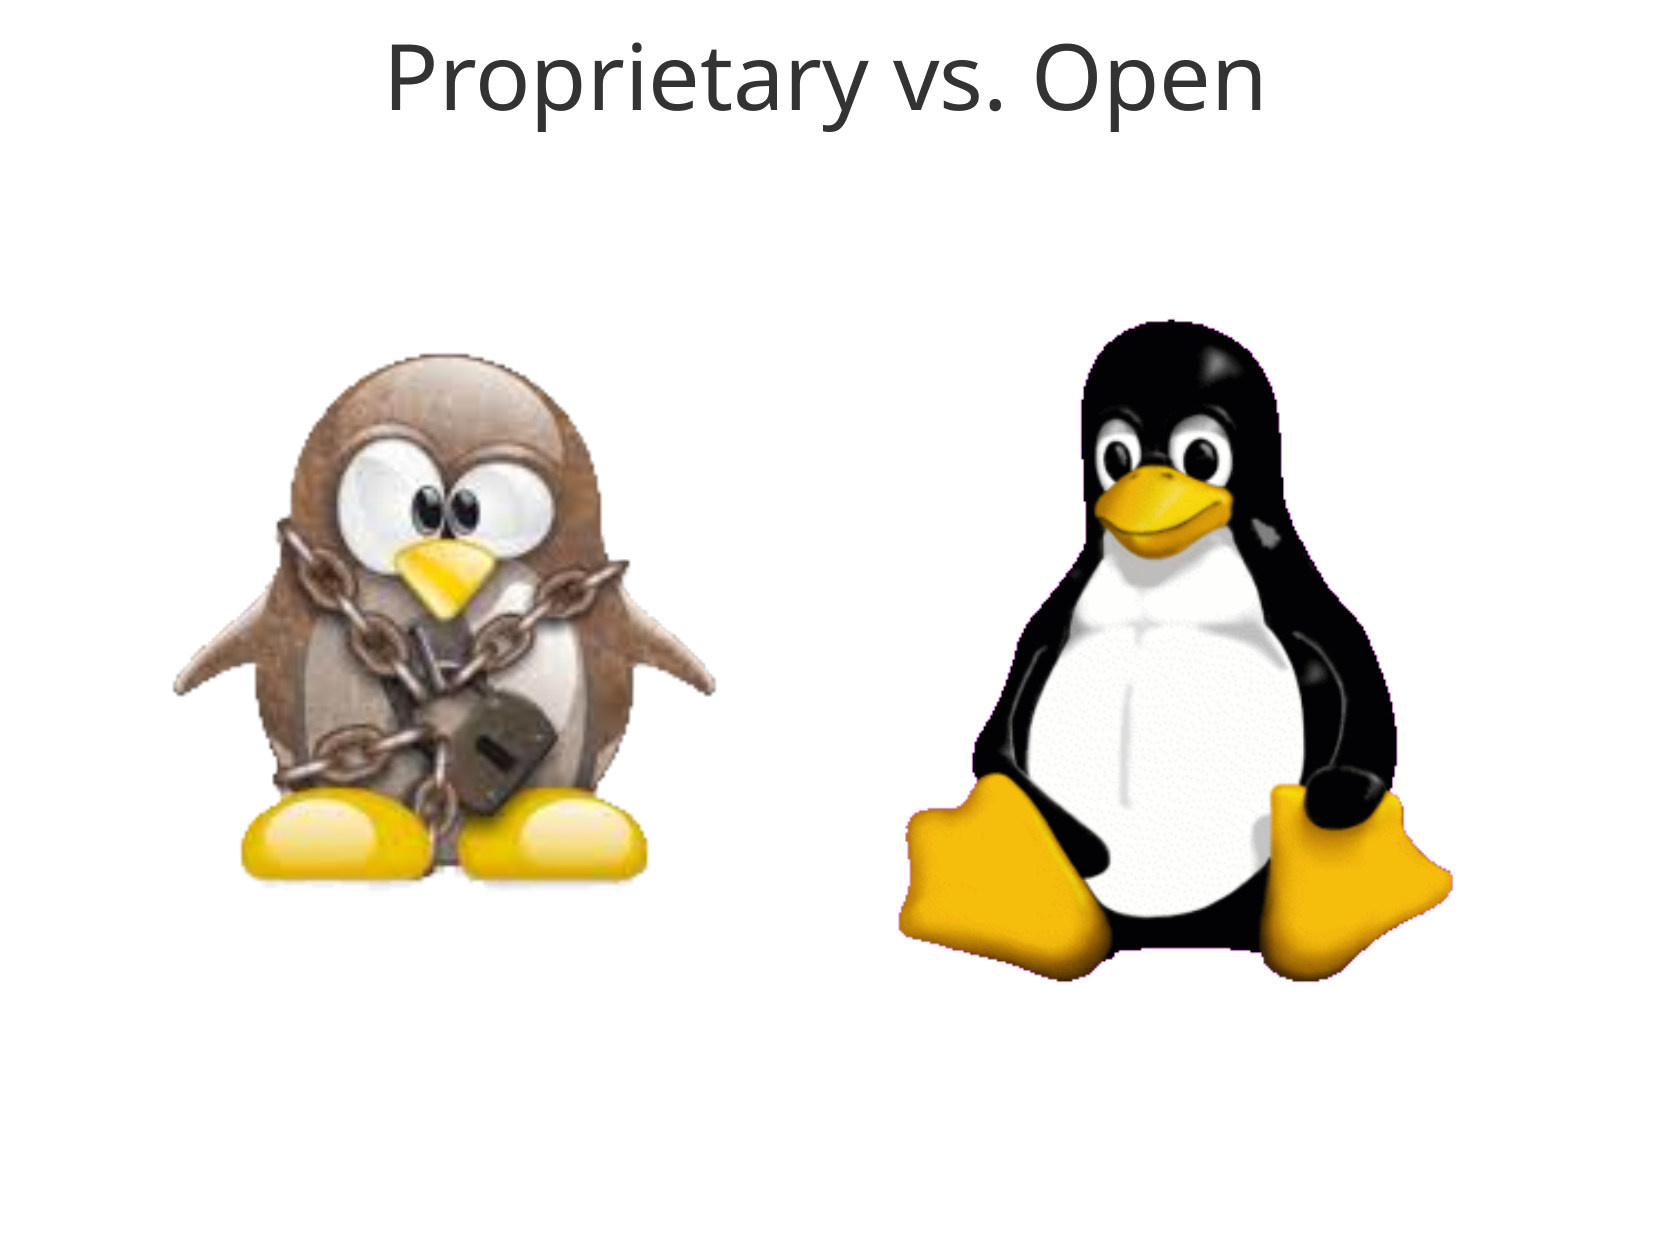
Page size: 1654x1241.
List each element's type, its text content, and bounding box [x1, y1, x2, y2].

picture [844, 240, 1571, 1040]
title Proprietary vs. Open [82, 0, 1571, 151]
picture [82, 277, 809, 1003]
